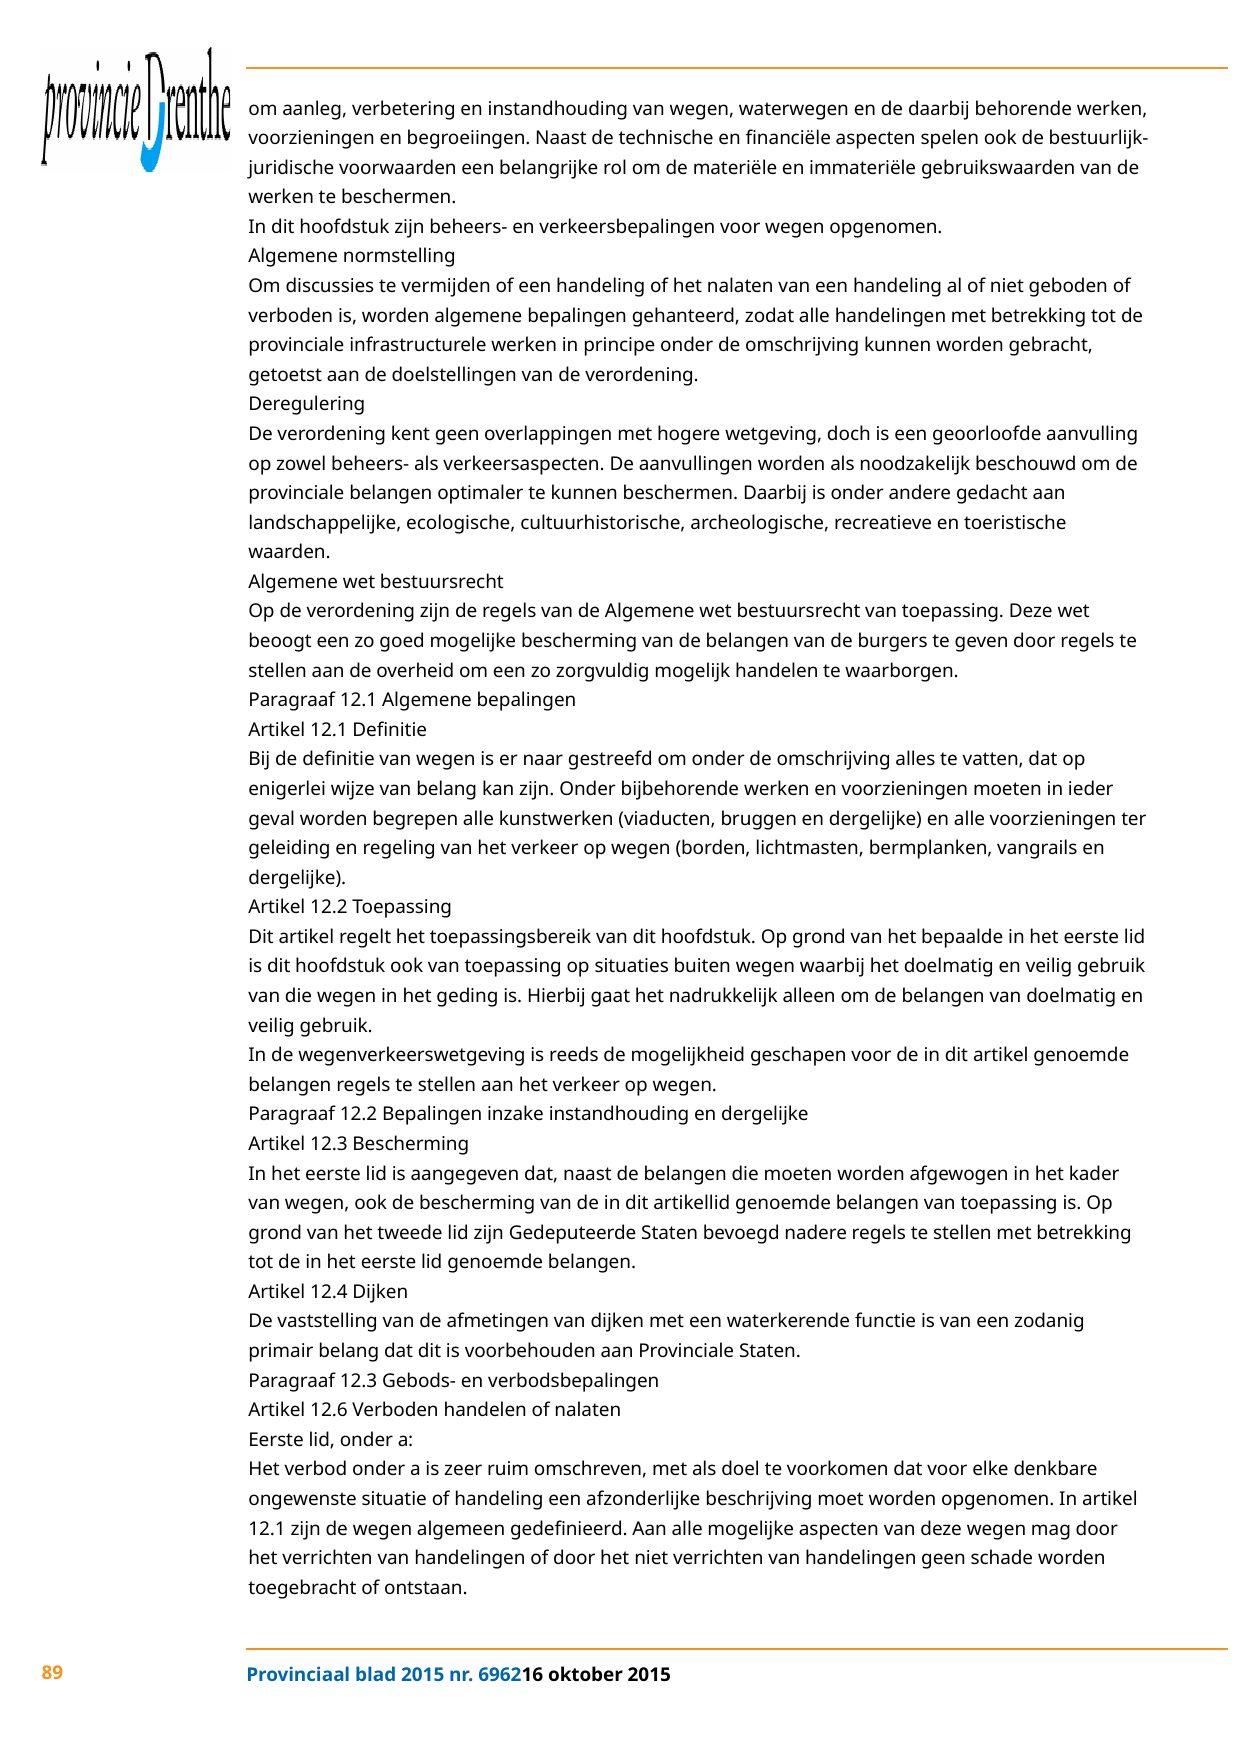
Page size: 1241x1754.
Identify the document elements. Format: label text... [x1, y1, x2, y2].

text In dit hoofdstuk zijn beheers- en verkeersbepalingen voor wegen opgenomen. [248, 213, 1152, 239]
text Op de verordening zijn de regels van de Algemene wet bestuursrecht van toepassing. Deze wet beoogt een zo goed mogelijke bescherming van de belangen van de burgers te geven door regels te stellen aan de overheid om een zo zorgvuldig mogelijk handelen te waarborgen. [248, 598, 1152, 683]
text In het eerste lid is aangegeven dat, naast de belangen die moeten worden afgewogen in het kader van wegen, ook de bescherming van de in dit artikellid genoemde belangen van toepassing is. Op grond van het tweede lid zijn Gedeputeerde Staten bevoegd nadere regels te stellen met betrekking tot de in het eerste lid genoemde belangen. [248, 1160, 1152, 1274]
text Artikel 12.3 Bescherming [248, 1130, 1152, 1156]
text om aanleg, verbetering en instandhouding van wegen, waterwegen en de daarbij behorende werken, voorzieningen en begroeiingen. Naast de technische en financiële aspecten spelen ook de bestuurlijk-juridische voorwaarden een belangrijke rol om de materiële en immateriële gebruikswaarden van de werken te beschermen. [248, 95, 1152, 209]
text Algemene normstelling [248, 243, 1152, 268]
text Paragraaf 12.2 Bepalingen inzake instandhouding en dergelijke [248, 1101, 1152, 1126]
text Eerste lid, onder a: [248, 1426, 1152, 1452]
text Deregulering [248, 391, 1152, 416]
text Artikel 12.6 Verboden handelen of nalaten [248, 1396, 1152, 1422]
text Algemene wet bestuursrecht [248, 568, 1152, 594]
text Bij de definitie van wegen is er naar gestreefd om onder de omschrijving alles te vatten, dat op enigerlei wijze van belang kan zijn. Onder bijbehorende werken en voorzieningen moeten in ieder geval worden begrepen alle kunstwerken (viaducten, bruggen en dergelijke) en alle voorzieningen ter geleiding en regeling van het verkeer op wegen (borden, lichtmasten, bermplanken, vangrails en dergelijke). [248, 746, 1152, 890]
text Om discussies te vermijden of een handeling of het nalaten van een handeling al of niet geboden of verboden is, worden algemene bepalingen gehanteerd, zodat alle handelingen met betrekking tot de provinciale infrastructurele werken in principe onder de omschrijving kunnen worden gebracht, getoetst aan de doelstellingen van de verordening. [248, 272, 1152, 387]
text Paragraaf 12.3 Gebods- en verbodsbepalingen [248, 1367, 1152, 1393]
text Dit artikel regelt het toepassingsbereik van dit hoofdstuk. Op grond van het bepaalde in het eerste lid is dit hoofdstuk ook van toepassing op situaties buiten wegen waarbij het doelmatig en veilig gebruik van die wegen in het geding is. Hierbij gaat het nadrukkelijk alleen om de belangen van doelmatig en veilig gebruik. [248, 923, 1152, 1038]
text De vaststelling van de afmetingen van dijken met een waterkerende functie is van een zodanig primair belang dat dit is voorbehouden aan Provinciale Staten. [248, 1308, 1152, 1363]
text Artikel 12.2 Toepassing [248, 893, 1152, 919]
picture [41, 47, 231, 172]
text Het verbod onder a is zeer ruim omschreven, met als doel te voorkomen dat voor elke denkbare ongewenste situatie of handeling een afzonderlijke beschrijving moet worden opgenomen. In artikel 12.1 zijn de wegen algemeen gedefinieerd. Aan alle mogelijke aspecten van deze wegen mag door het verrichten van handelingen of door het niet verrichten van handelingen geen schade worden toegebracht of ontstaan. [248, 1456, 1152, 1600]
text Paragraaf 12.1 Algemene bepalingen [248, 686, 1152, 712]
text In de wegenverkeerswetgeving is reeds de mogelijkheid geschapen voor de in dit artikel genoemde belangen regels te stellen aan het verkeer op wegen. [248, 1041, 1152, 1097]
text Artikel 12.1 Definitie [248, 716, 1152, 742]
text De verordening kent geen overlappingen met hogere wetgeving, doch is een geoorloofde aanvulling op zowel beheers- als verkeersaspecten. De aanvullingen worden als noodzakelijk beschouwd om de provinciale belangen optimaler te kunnen beschermen. Daarbij is onder andere gedacht aan landschappelijke, ecologische, cultuurhistorische, archeologische, recreatieve en toeristische waarden. [248, 420, 1152, 564]
text Artikel 12.4 Dijken [248, 1278, 1152, 1304]
